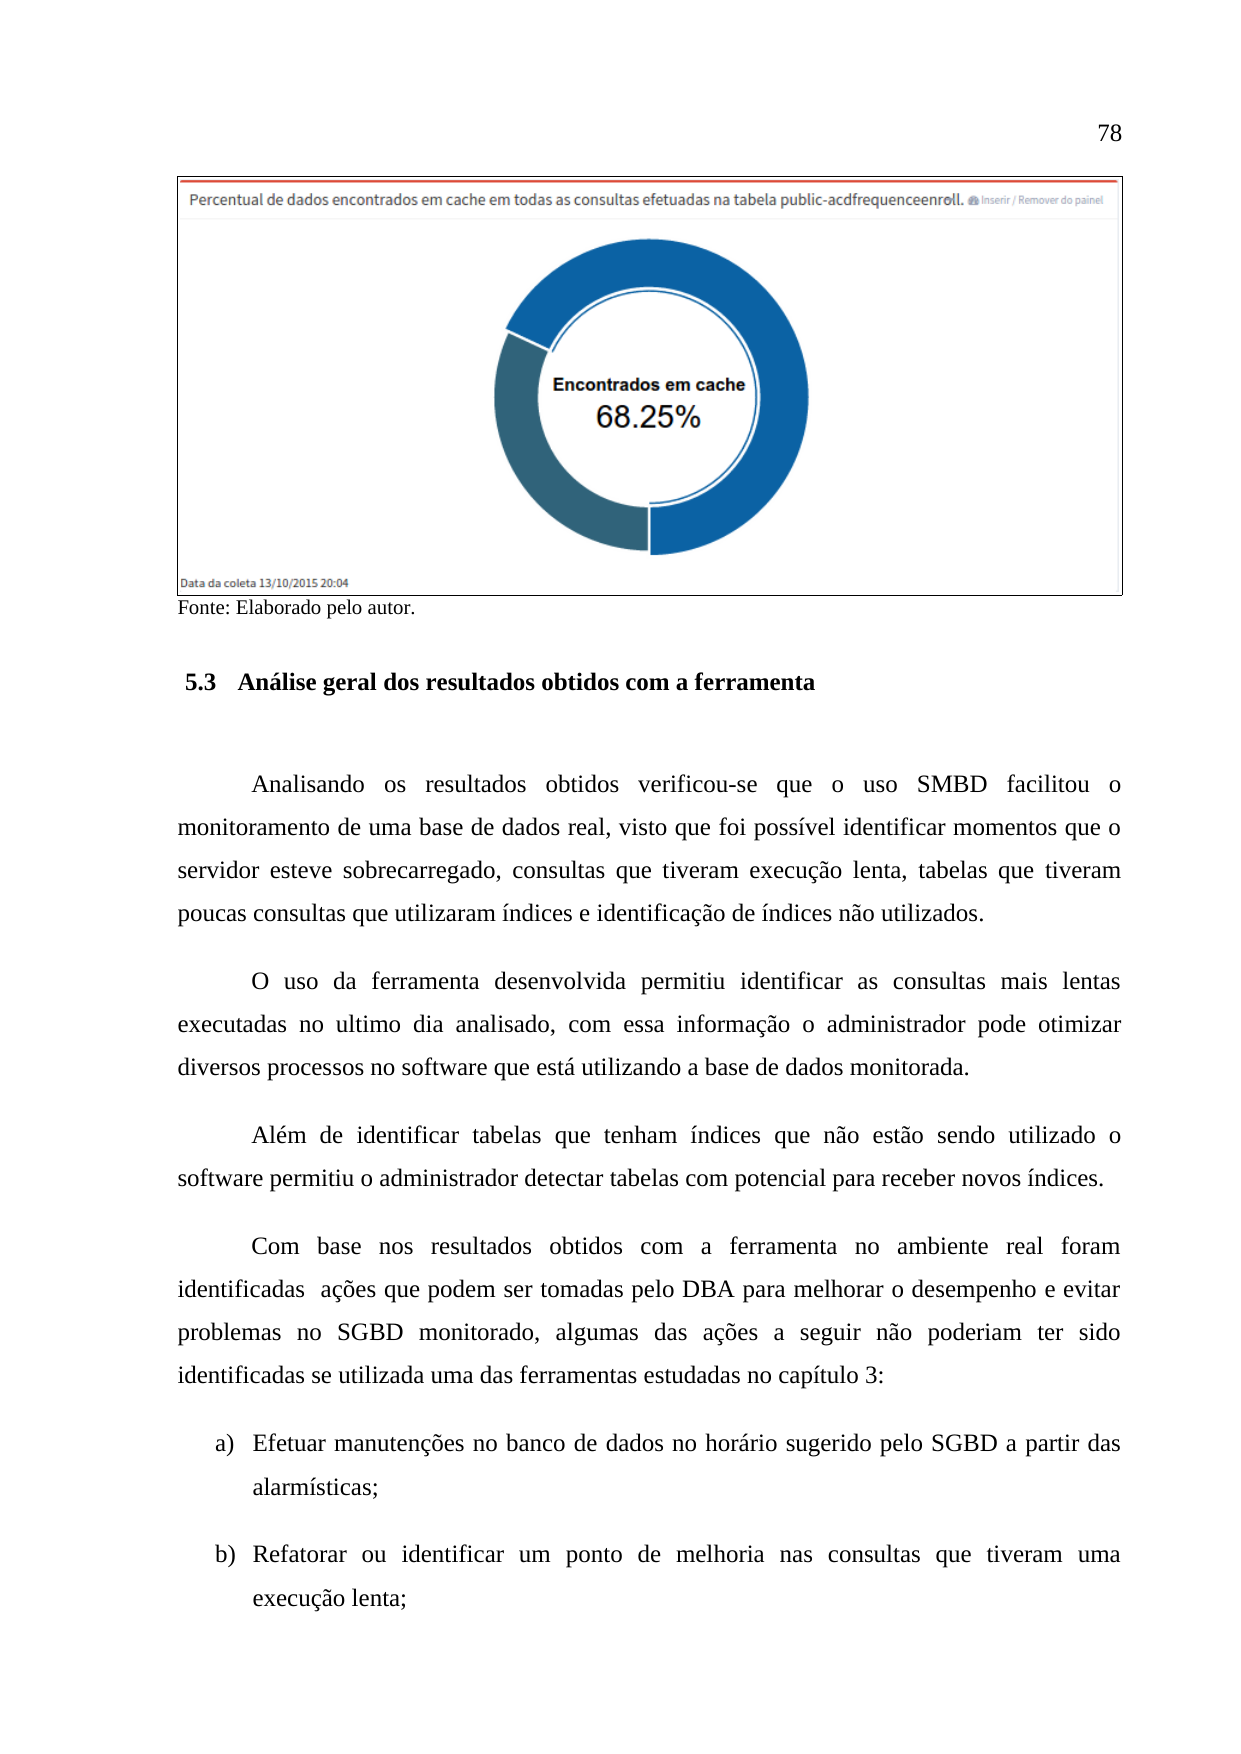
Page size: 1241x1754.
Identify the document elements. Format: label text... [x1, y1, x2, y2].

text Analisando os resultados obtidos verificou-se que o uso SMBD facilitou o monitoramento de uma base de dados real, visto que foi possível identificar momentos que o servidor esteve sobrecarregado, consultas que tiveram execução lenta, tabelas que tiveram poucas consultas que utilizaram índices e identificação de índices não utilizados. [177, 769, 1122, 927]
picture [180, 179, 1119, 592]
list Análise geral dos resultados obtidos com a ferramenta [185, 667, 1122, 696]
text Com base nos resultados obtidos com a ferramenta no ambiente real foram identificadas ações que podem ser tomadas pelo DBA para melhorar o desempenho e evitar problemas no SGBD monitorado, algumas das ações a seguir não poderiam ter sido identificadas se utilizada uma das ferramentas estudadas no capítulo 3: [177, 1231, 1122, 1389]
list Refatorar ou identificar um ponto de melhoria nas consultas que tiveram uma execução lenta; [215, 1539, 1122, 1611]
text Além de identificar tabelas que tenham índices que não estão sendo utilizado o software permitiu o administrador detectar tabelas com potencial para receber novos índices. [177, 1120, 1122, 1192]
list Fonte: Elaborado pelo autor. [177, 596, 1122, 619]
text O uso da ferramenta desenvolvida permitiu identificar as consultas mais lentas executadas no ultimo dia analisado, com essa informação o administrador pode otimizar diversos processos no software que está utilizando a base de dados monitorada. [177, 966, 1122, 1081]
list [178, 177, 1122, 595]
list Efetuar manutenções no banco de dados no horário sugerido pelo SGBD a partir das alarmísticas; [215, 1428, 1122, 1500]
